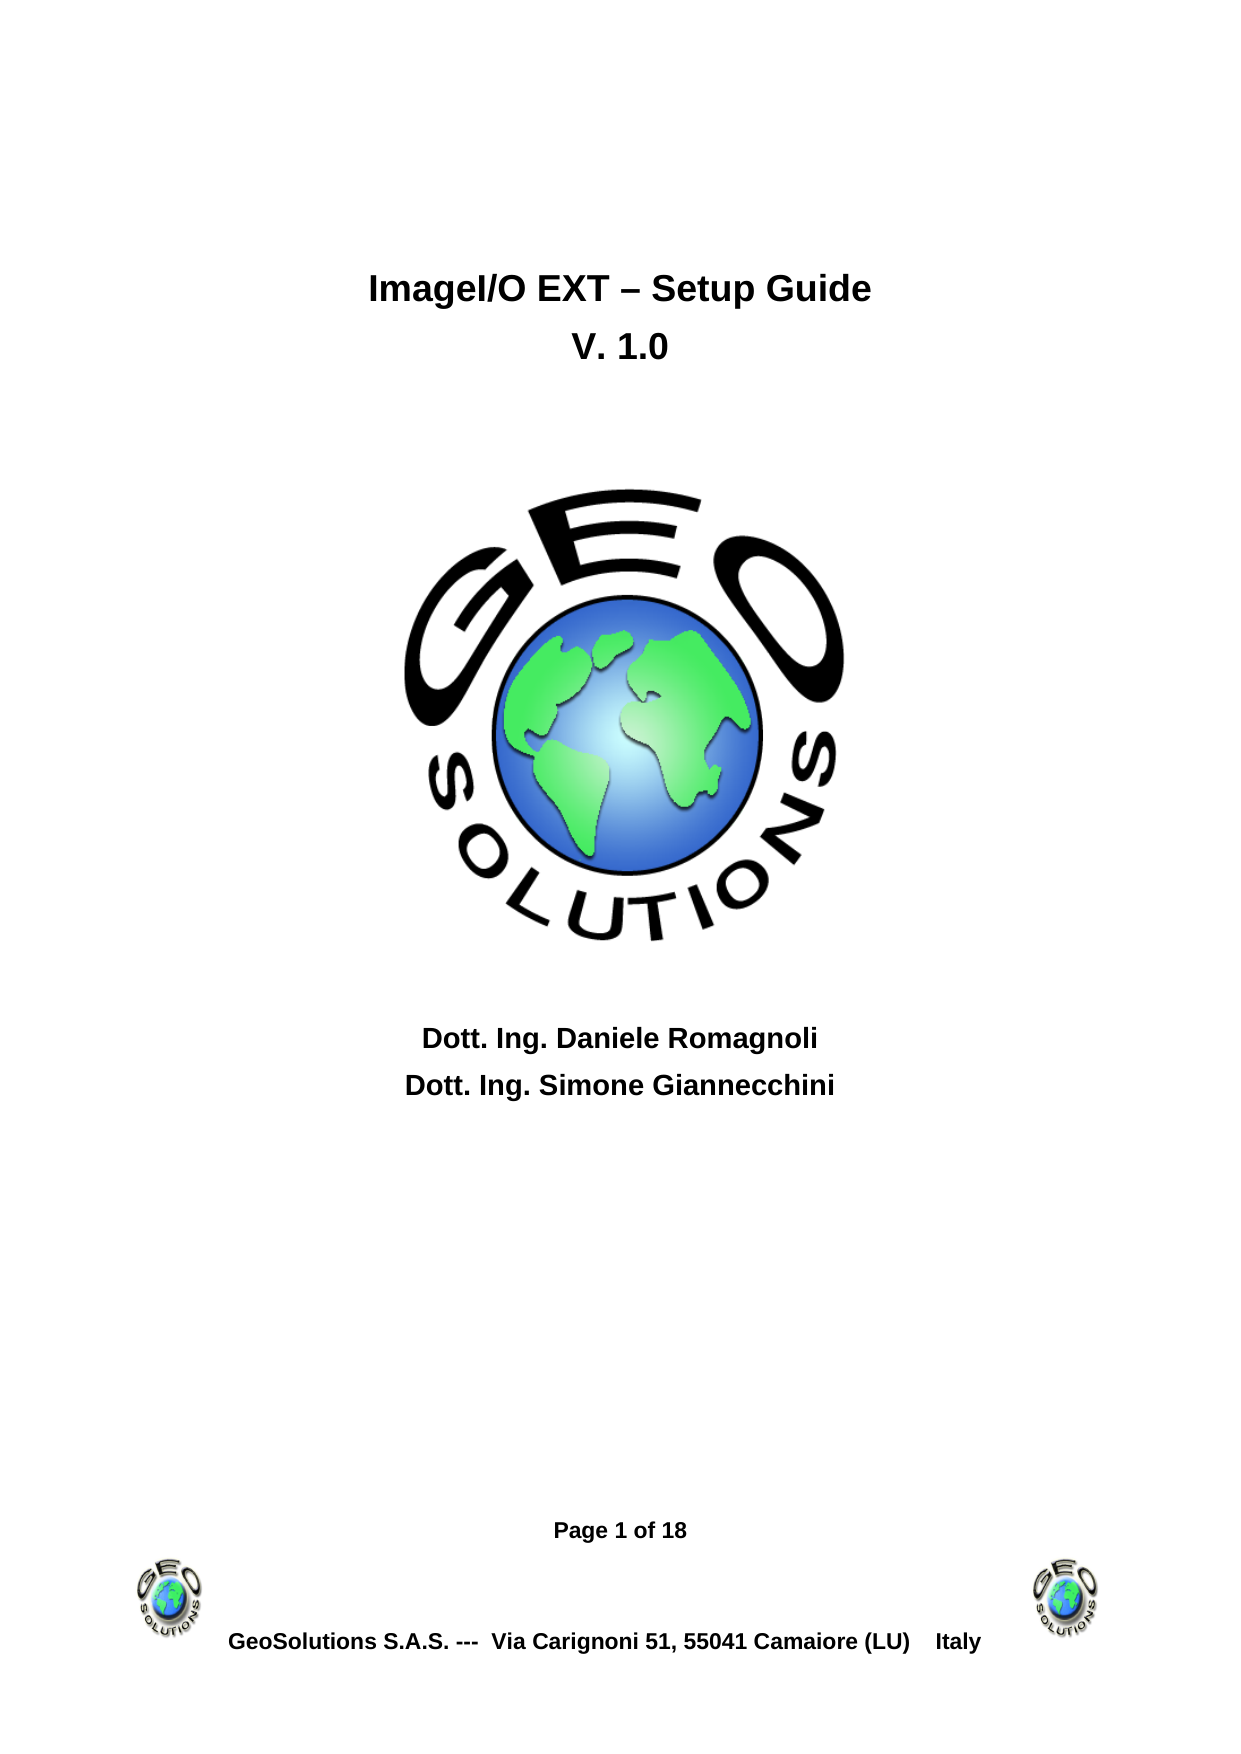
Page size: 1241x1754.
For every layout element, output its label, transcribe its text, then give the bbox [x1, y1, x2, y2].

text V. 1.0 [118, 325, 1122, 367]
text Dott. Ing. Simone Giannecchini [118, 1069, 1122, 1102]
picture [134, 1552, 205, 1641]
text ImageI/O EXT – Setup Guide [118, 267, 1122, 309]
picture [384, 471, 856, 959]
text Dott. Ing. Daniele Romagnoli [118, 1022, 1122, 1054]
picture [1030, 1552, 1101, 1641]
